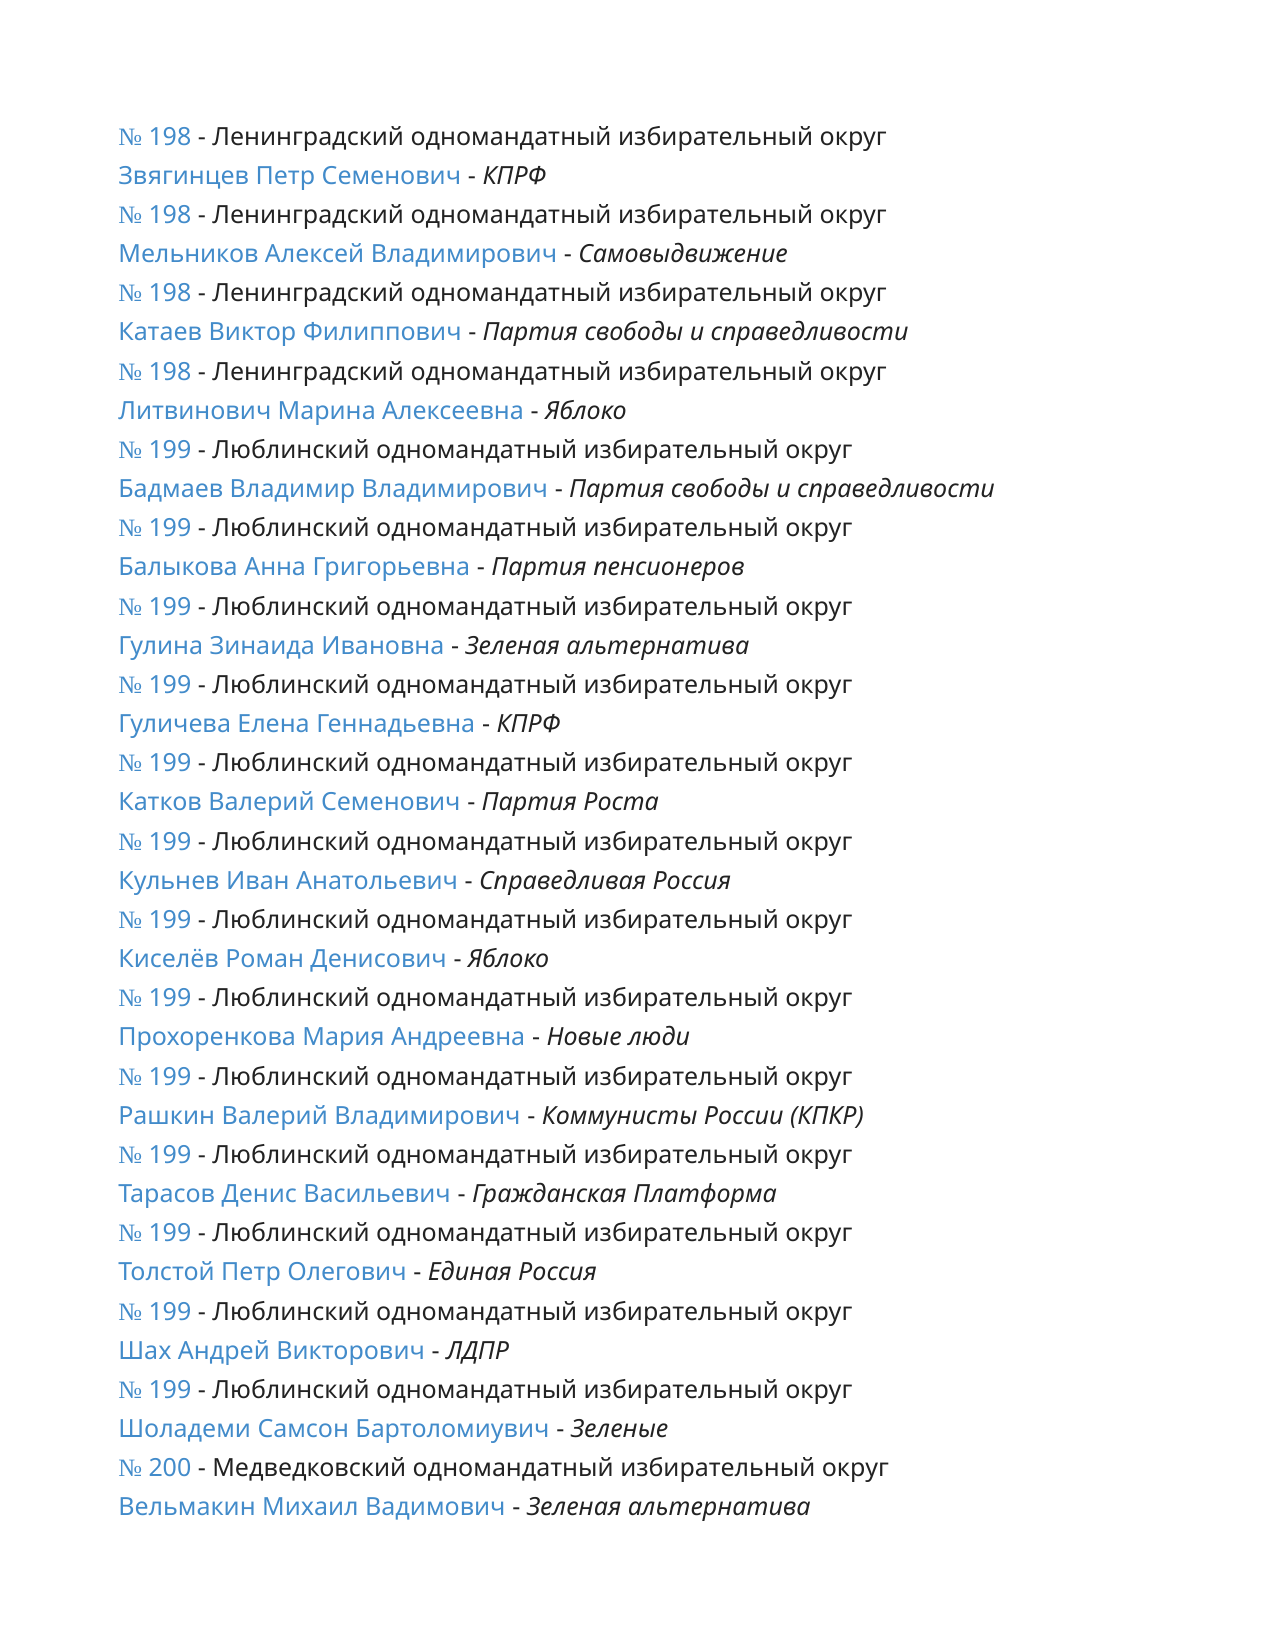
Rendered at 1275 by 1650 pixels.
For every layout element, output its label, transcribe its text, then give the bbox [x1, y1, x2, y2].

text № 199 - Люблинский одномандатный избирательный округ [118, 431, 1157, 466]
text Звягинцев Петр Семенович - КПРФ [118, 157, 1157, 191]
text № 199 - Люблинский одномандатный избирательный округ [118, 1293, 1157, 1327]
text Киселёв Роман Денисович - Яблоко [118, 941, 1157, 975]
text Толстой Петр Олегович - Единая Россия [118, 1254, 1157, 1288]
text № 199 - Люблинский одномандатный избирательный округ [118, 1136, 1157, 1171]
text № 199 - Люблинский одномандатный избирательный округ [118, 588, 1157, 622]
text Бадмаев Владимир Владимирович - Партия свободы и справедливости [118, 471, 1157, 505]
text Гуличева Елена Геннадьевна - КПРФ [118, 706, 1157, 740]
text № 199 - Люблинский одномандатный избирательный округ [118, 1215, 1157, 1249]
text Шах Андрей Викторович - ЛДПР [118, 1332, 1157, 1366]
text Мельников Алексей Владимирович - Самовыдвижение [118, 236, 1157, 270]
text Тарасов Денис Васильевич - Гражданская Платформа [118, 1176, 1157, 1210]
text Литвинович Марина Алексеевна - Яблоко [118, 392, 1157, 426]
text Вельмакин Михаил Вадимович - Зеленая альтернатива [118, 1489, 1157, 1523]
text № 199 - Люблинский одномандатный избирательный округ [118, 666, 1157, 701]
text № 200 - Медведковский одномандатный избирательный округ [118, 1450, 1157, 1484]
text № 199 - Люблинский одномандатный избирательный округ [118, 1058, 1157, 1092]
text № 198 - Ленинградский одномандатный избирательный округ [118, 353, 1157, 387]
text Кульнев Иван Анатольевич - Справедливая Россия [118, 862, 1157, 896]
text Катков Валерий Семенович - Партия Роста [118, 784, 1157, 818]
text № 199 - Люблинский одномандатный избирательный округ [118, 980, 1157, 1014]
text Гулина Зинаида Ивановна - Зеленая альтернатива [118, 627, 1157, 661]
text № 198 - Ленинградский одномандатный избирательный округ [118, 118, 1157, 152]
text Прохоренкова Мария Андреевна - Новые люди [118, 1019, 1157, 1053]
text № 199 - Люблинский одномандатный избирательный округ [118, 745, 1157, 779]
text № 199 - Люблинский одномандатный избирательный округ [118, 510, 1157, 544]
text № 198 - Ленинградский одномандатный избирательный округ [118, 196, 1157, 231]
text № 199 - Люблинский одномандатный избирательный округ [118, 823, 1157, 857]
text Балыкова Анна Григорьевна - Партия пенсионеров [118, 549, 1157, 583]
text Шоладеми Самсон Бартоломиувич - Зеленые [118, 1411, 1157, 1445]
text № 199 - Люблинский одномандатный избирательный округ [118, 1371, 1157, 1406]
text № 199 - Люблинский одномандатный избирательный округ [118, 901, 1157, 936]
text Катаев Виктор Филиппович - Партия свободы и справедливости [118, 314, 1157, 348]
text № 198 - Ленинградский одномандатный избирательный округ [118, 275, 1157, 309]
text Рашкин Валерий Владимирович - Коммунисты России (КПКР) [118, 1097, 1157, 1131]
